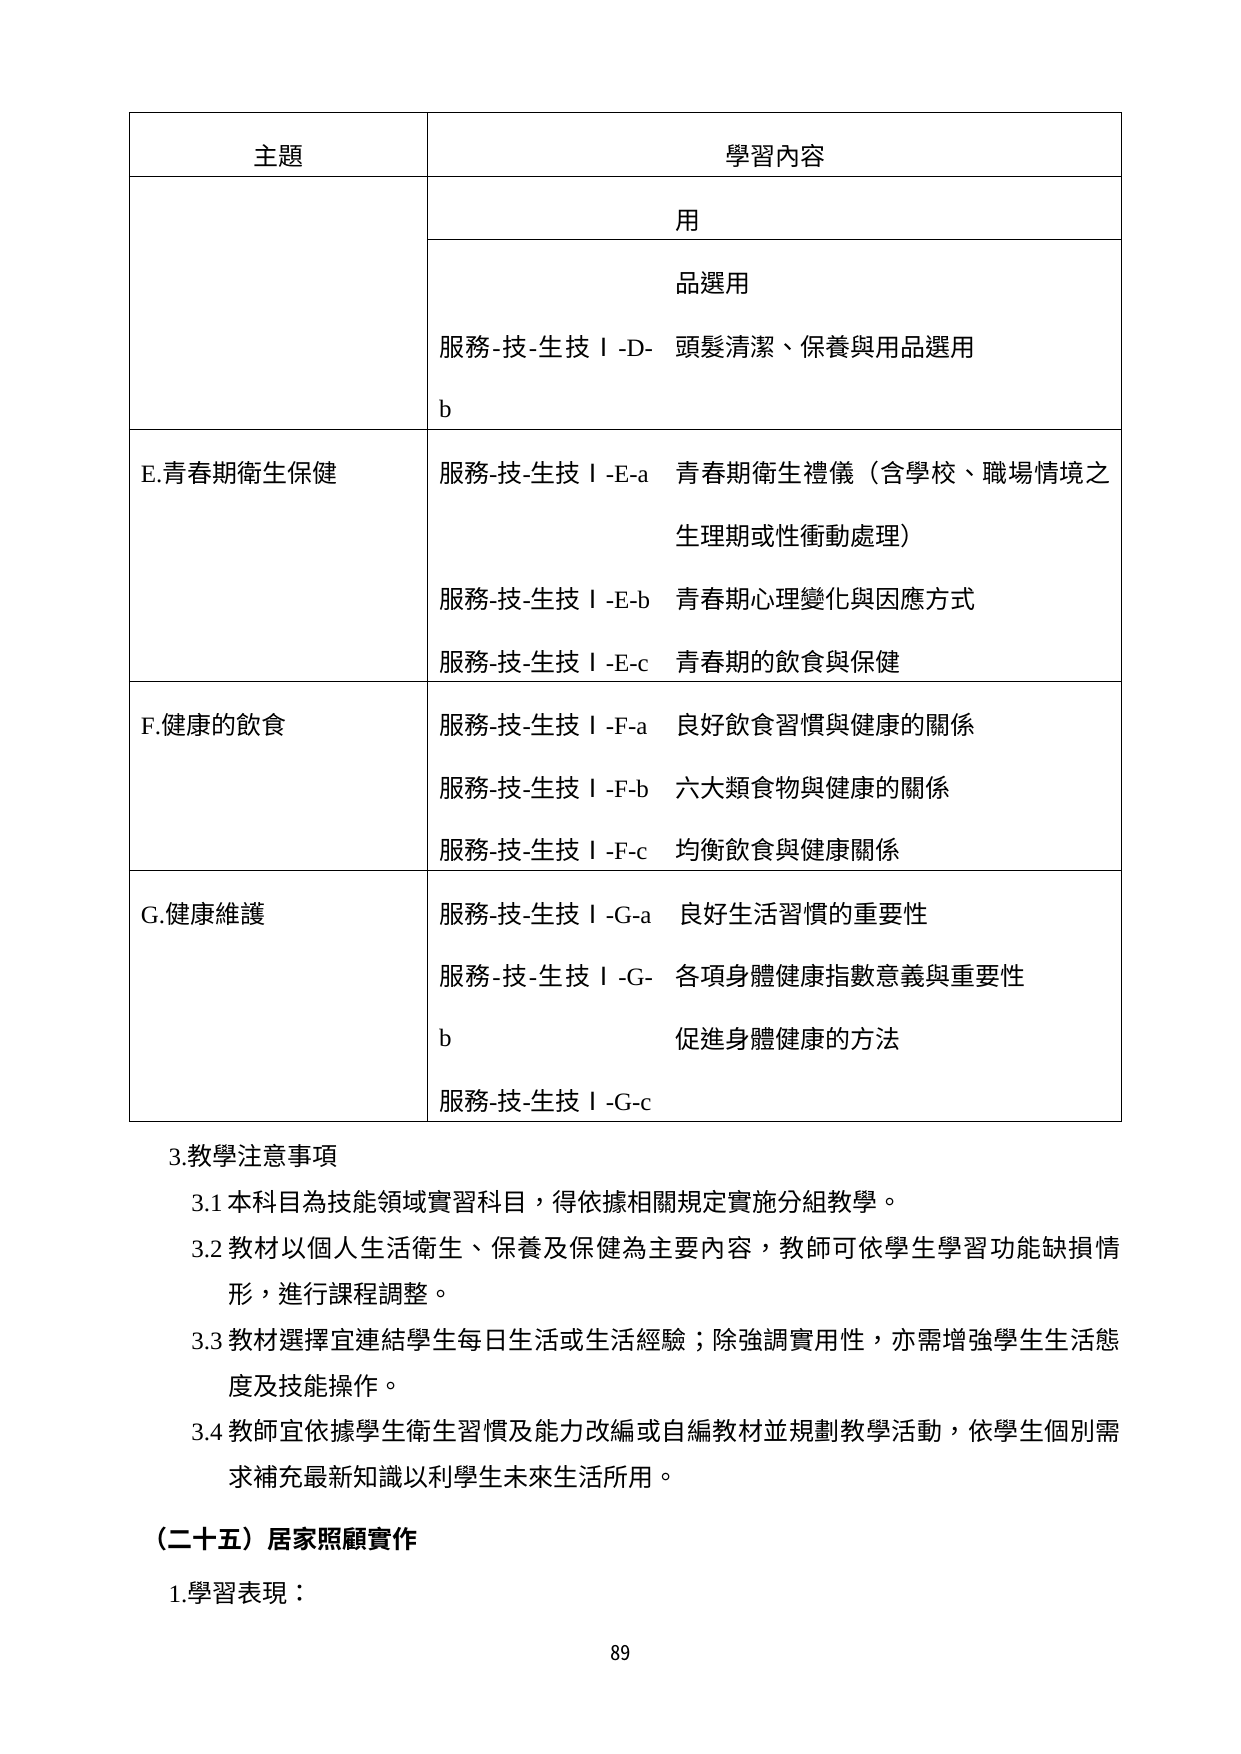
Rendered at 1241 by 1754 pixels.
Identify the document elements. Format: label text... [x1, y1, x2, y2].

table_cell F.健康的飲食 [130, 682, 427, 869]
table_cell 服務-技-生技Ⅰ-G-a 服務-技-生技Ⅰ-G-b 服務-技-生技Ⅰ-G-c [428, 871, 664, 1121]
table_cell [428, 177, 664, 239]
text 3.3教材選擇宜連結學生每日生活或生活經驗；除強調實用性，亦需增強學生生活態度及技能操作。 [191, 1312, 1122, 1404]
table_cell 頭髮清潔、保養與用品選用 [664, 303, 1121, 429]
table_cell [428, 240, 664, 303]
table_cell 青春期衛生禮儀（含學校、職場情境之生理期或性衝動處理） [664, 430, 1121, 555]
table_cell E.青春期衛生保健 [130, 430, 427, 681]
table_cell 服務-技-生技Ⅰ-E-b 服務-技-生技Ⅰ-E-c [428, 555, 664, 681]
text 3.4教師宜依據學生衛生習慣及能力改編或自編教材並規劃教學活動，依學生個別需求補充最新知識以利學生未來生活所用。 [191, 1404, 1122, 1496]
text 3.教學注意事項 [118, 1129, 1122, 1175]
table_cell 良好生活習慣的重要性 各項身體健康指數意義與重要性 促進身體健康的方法 [664, 871, 1121, 1121]
text 3.1本科目為技能領域實習科目，得依據相關規定實施分組教學。 [191, 1175, 1122, 1221]
table_cell 服務-技-生技Ⅰ-F-a 服務-技-生技Ⅰ-F-b 服務-技-生技Ⅰ-F-c [428, 682, 664, 869]
text 3.2教材以個人生活衛生、保養及保健為主要內容，教師可依學生學習功能缺損情形，進行課程調整。 [191, 1221, 1122, 1312]
table_cell G.健康維護 [130, 871, 427, 1121]
table_cell 服務-技-生技Ⅰ-E-a [428, 430, 664, 555]
table_cell [130, 177, 427, 429]
text 1.學習表現： [118, 1566, 1122, 1612]
table_header 學習內容 [428, 113, 1121, 176]
table_cell 良好飲食習慣與健康的關係 六大類食物與健康的關係 均衡飲食與健康關係 [664, 682, 1121, 869]
table_cell 青春期心理變化與因應方式 青春期的飲食與保健 [664, 555, 1121, 681]
table_cell 品選用 [664, 240, 1121, 303]
subtitle （二十五）居家照顧實作 [143, 1496, 1122, 1558]
table_header 主題 [130, 113, 427, 176]
table_cell 用 [664, 177, 1121, 239]
table_cell 服務-技-生技Ⅰ-D-b [428, 303, 664, 429]
